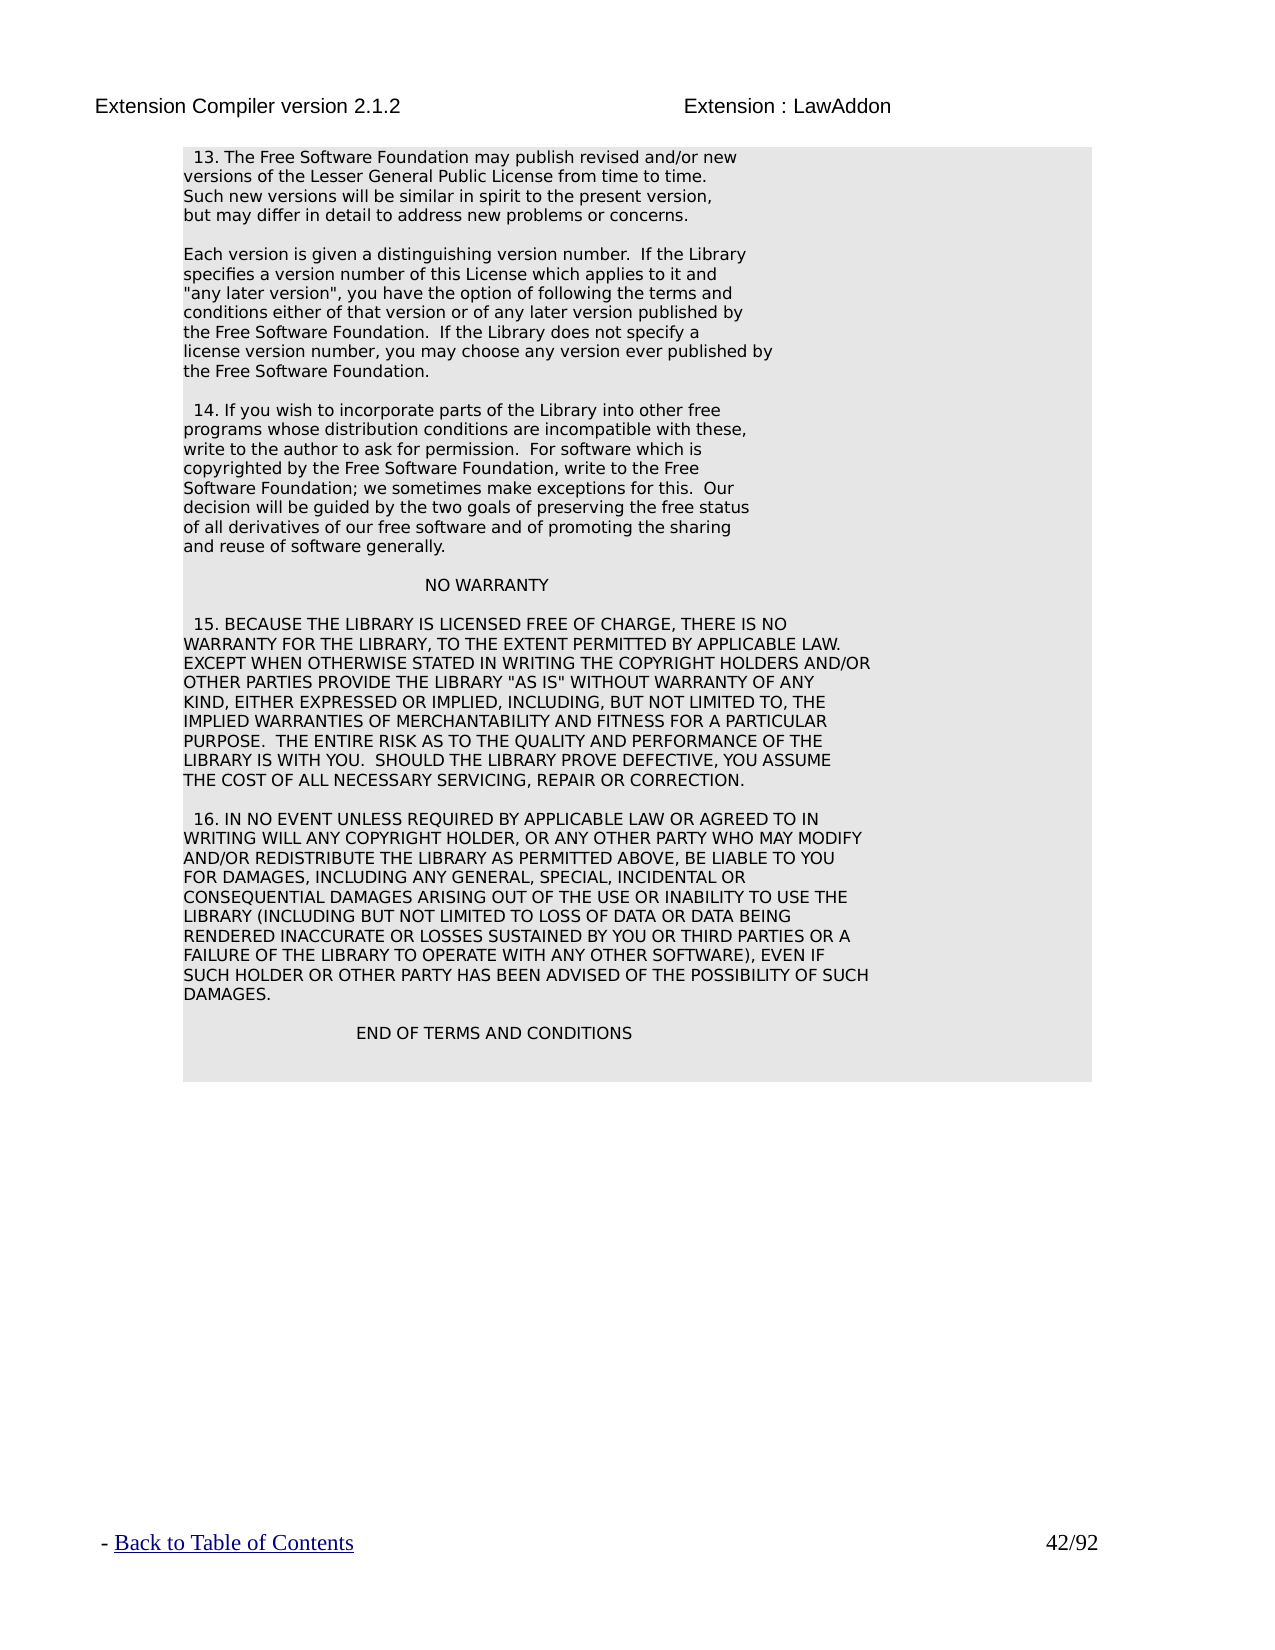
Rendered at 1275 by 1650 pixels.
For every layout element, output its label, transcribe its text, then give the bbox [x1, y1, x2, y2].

text and reuse of software generally. [183, 537, 1092, 557]
text SUCH HOLDER OR OTHER PARTY HAS BEEN ADVISED OF THE POSSIBILITY OF SUCH [183, 966, 1092, 985]
text 16. IN NO EVENT UNLESS REQUIRED BY APPLICABLE LAW OR AGREED TO IN [183, 810, 1092, 829]
text specifies a version number of this License which applies to it and [183, 264, 1092, 284]
text "any later version", you have the option of following the terms and [183, 284, 1092, 303]
text END OF TERMS AND CONDITIONS [183, 1024, 1092, 1043]
text the Free Software Foundation. If the Library does not specify a [183, 323, 1092, 342]
text the Free Software Foundation. [183, 362, 1092, 381]
text Each version is given a distinguishing version number. If the Library [183, 245, 1092, 264]
text Software Foundation; we sometimes make exceptions for this. Our [183, 479, 1092, 498]
text OTHER PARTIES PROVIDE THE LIBRARY "AS IS" WITHOUT WARRANTY OF ANY [183, 673, 1092, 693]
text license version number, you may choose any version ever published by [183, 342, 1092, 362]
text KIND, EITHER EXPRESSED OR IMPLIED, INCLUDING, BUT NOT LIMITED TO, THE [183, 693, 1092, 712]
text WARRANTY FOR THE LIBRARY, TO THE EXTENT PERMITTED BY APPLICABLE LAW. [183, 634, 1092, 654]
text versions of the Lesser General Public License from time to time. [183, 167, 1092, 186]
text conditions either of that version or of any later version published by [183, 303, 1092, 323]
text WRITING WILL ANY COPYRIGHT HOLDER, OR ANY OTHER PARTY WHO MAY MODIFY [183, 829, 1092, 849]
text 13. The Free Software Foundation may publish revised and/or new [183, 147, 1092, 167]
text AND/OR REDISTRIBUTE THE LIBRARY AS PERMITTED ABOVE, BE LIABLE TO YOU [183, 849, 1092, 868]
text LIBRARY IS WITH YOU. SHOULD THE LIBRARY PROVE DEFECTIVE, YOU ASSUME [183, 751, 1092, 771]
text NO WARRANTY [183, 576, 1092, 596]
text EXCEPT WHEN OTHERWISE STATED IN WRITING THE COPYRIGHT HOLDERS AND/OR [183, 654, 1092, 673]
text decision will be guided by the two goals of preserving the free status [183, 498, 1092, 518]
text but may differ in detail to address new problems or concerns. [183, 206, 1092, 225]
text 15. BECAUSE THE LIBRARY IS LICENSED FREE OF CHARGE, THERE IS NO [183, 615, 1092, 634]
text of all derivatives of our free software and of promoting the sharing [183, 518, 1092, 537]
text THE COST OF ALL NECESSARY SERVICING, REPAIR OR CORRECTION. [183, 771, 1092, 790]
text CONSEQUENTIAL DAMAGES ARISING OUT OF THE USE OR INABILITY TO USE THE [183, 888, 1092, 907]
text 14. If you wish to incorporate parts of the Library into other free [183, 401, 1092, 420]
text IMPLIED WARRANTIES OF MERCHANTABILITY AND FITNESS FOR A PARTICULAR [183, 712, 1092, 732]
text FOR DAMAGES, INCLUDING ANY GENERAL, SPECIAL, INCIDENTAL OR [183, 868, 1092, 888]
text DAMAGES. [183, 985, 1092, 1004]
text copyrighted by the Free Software Foundation, write to the Free [183, 459, 1092, 479]
text programs whose distribution conditions are incompatible with these, [183, 420, 1092, 440]
text RENDERED INACCURATE OR LOSSES SUSTAINED BY YOU OR THIRD PARTIES OR A [183, 927, 1092, 946]
text Such new versions will be similar in spirit to the present version, [183, 186, 1092, 206]
text FAILURE OF THE LIBRARY TO OPERATE WITH ANY OTHER SOFTWARE), EVEN IF [183, 946, 1092, 966]
text PURPOSE. THE ENTIRE RISK AS TO THE QUALITY AND PERFORMANCE OF THE [183, 732, 1092, 751]
text LIBRARY (INCLUDING BUT NOT LIMITED TO LOSS OF DATA OR DATA BEING [183, 907, 1092, 927]
text write to the author to ask for permission. For software which is [183, 440, 1092, 459]
